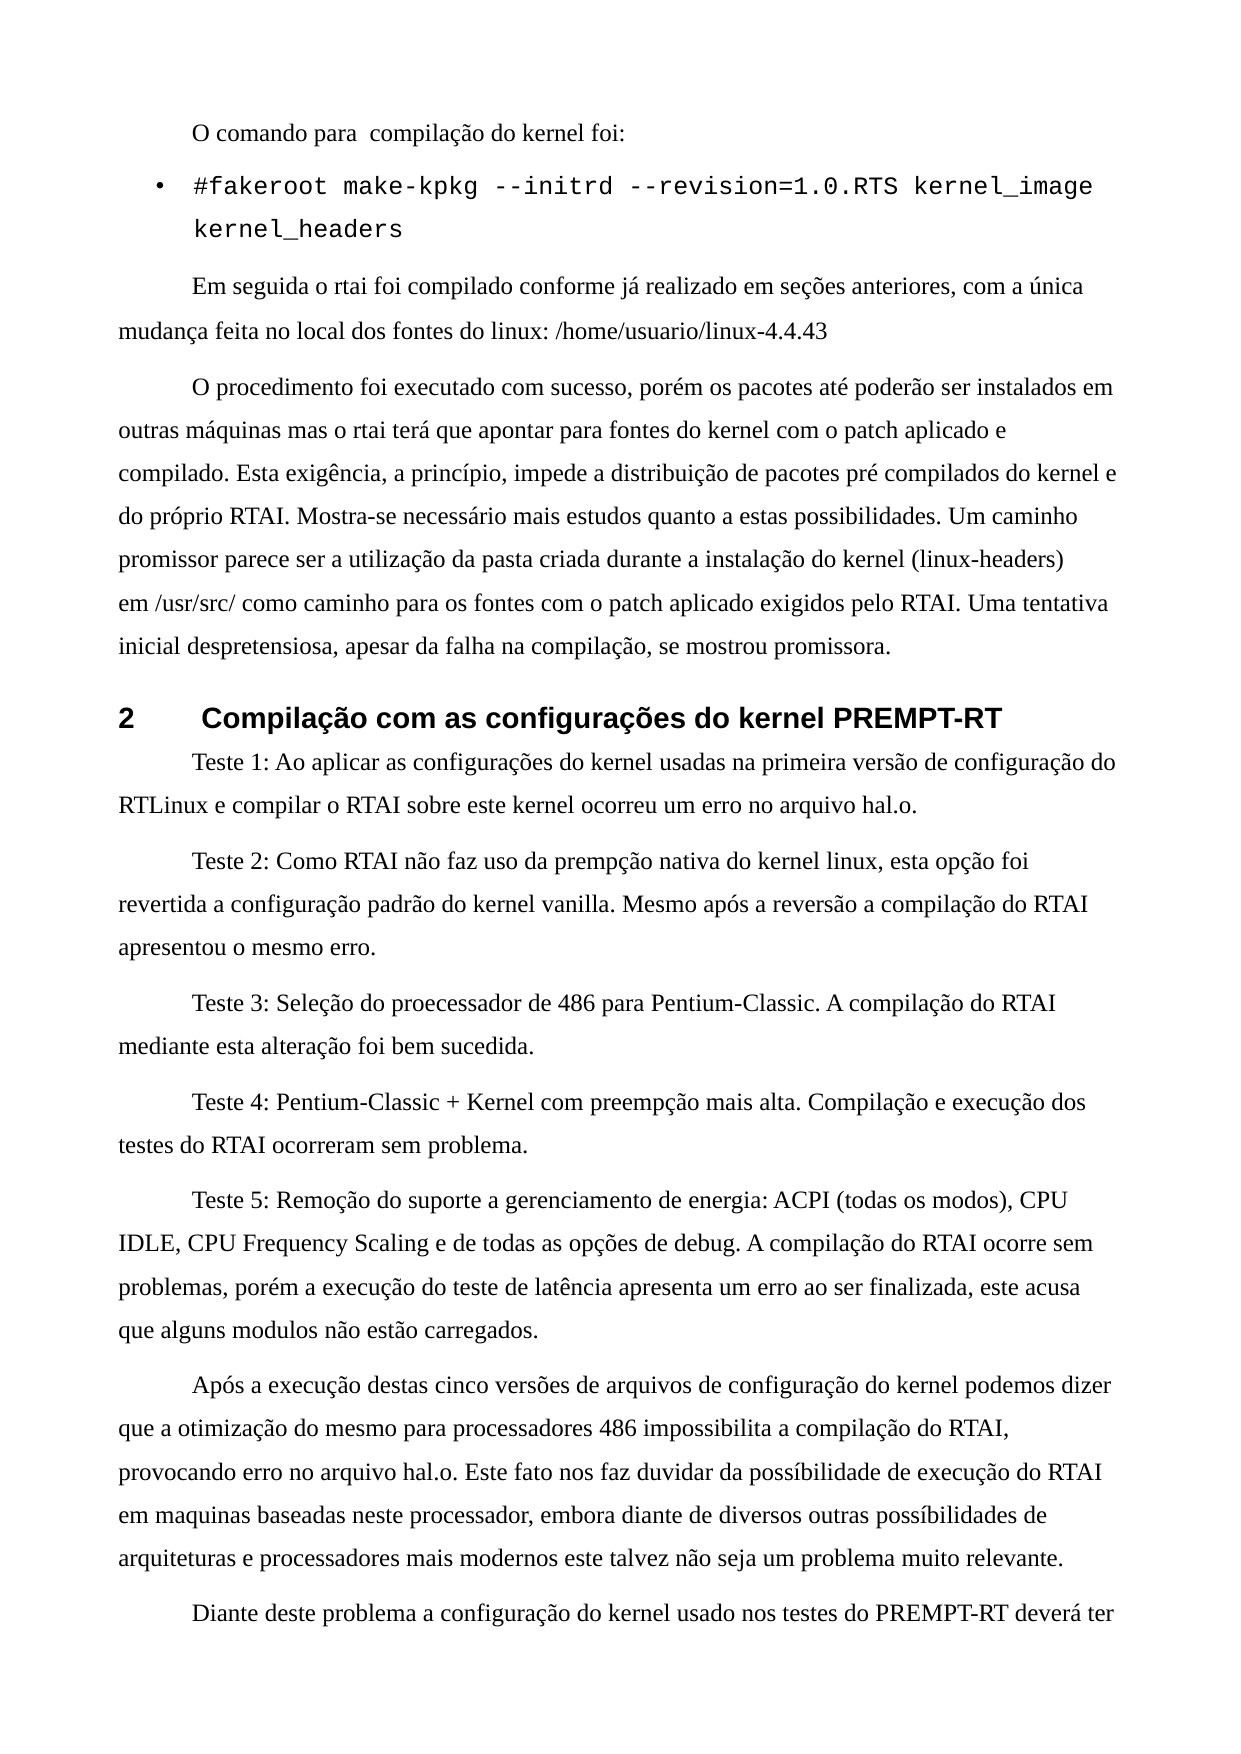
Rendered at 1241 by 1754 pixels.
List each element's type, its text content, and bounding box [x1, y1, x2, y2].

text Teste 5: Remoção do suporte a gerenciamento de energia: ACPI (todas os modos), CPU IDLE, CPU Frequency Scaling e de todas as opções de debug. A compilação do RTAI ocorre sem problemas, porém a execução do teste de latência apresenta um erro ao ser finalizada, este acusa que alguns modulos não estão carregados. [118, 1185, 1122, 1343]
text Teste 2: Como RTAI não faz uso da prempção nativa do kernel linux, esta opção foi revertida a configuração padrão do kernel vanilla. Mesmo após a reversão a compilação do RTAI apresentou o mesmo erro. [118, 846, 1122, 961]
text Teste 4: Pentium-Classic + Kernel com preempção mais alta. Compilação e execução dos testes do RTAI ocorreram sem problema. [118, 1087, 1122, 1158]
list #fakeroot make-kpkg --initrd --revision=1.0.RTS kernel_image kernel_headers [156, 174, 1122, 244]
text Teste 3: Seleção do proecessador de 486 para Pentium-Classic. A compilação do RTAI mediante esta alteração foi bem sucedida. [118, 988, 1122, 1060]
text Após a execução destas cinco versões de arquivos de configuração do kernel podemos dizer que a otimização do mesmo para processadores 486 impossibilita a compilação do RTAI, provocando erro no arquivo hal.o. Este fato nos faz duvidar da possíbilidade de execução do RTAI em maquinas baseadas neste processador, embora diante de diversos outras possíbilidades de arquiteturas e processadores mais modernos este talvez não seja um problema muito relevante. [118, 1370, 1122, 1572]
text Teste 1: Ao aplicar as configurações do kernel usadas na primeira versão de configuração do RTLinux e compilar o RTAI sobre este kernel ocorreu um erro no arquivo hal.o. [118, 747, 1122, 819]
text Diante deste problema a configuração do kernel usado nos testes do PREMPT-RT deverá ter [118, 1598, 1122, 1627]
text Em seguida o rtai foi compilado conforme já realizado em seções anteriores, com a única mudança feita no local dos fontes do linux: /home/usuario/linux-4.4.43 [118, 271, 1122, 345]
subtitle Compilação com as configurações do kernel PREMPT-RT [118, 701, 1122, 735]
text O procedimento foi executado com sucesso, porém os pacotes até poderão ser instalados em outras máquinas mas o rtai terá que apontar para fontes do kernel com o patch aplicado e compilado. Esta exigência, a princípio, impede a distribuição de pacotes pré compilados do kernel e do próprio RTAI. Mostra-se necessário mais estudos quanto a estas possibilidades. Um caminho promissor parece ser a utilização da pasta criada durante a instalação do kernel (linux-headers) em /usr/src/ como caminho para os fontes com o patch aplicado exigidos pelo RTAI. Uma tentativa inicial despretensiosa, apesar da falha na compilação, se mostrou promissora. [118, 372, 1122, 659]
text O comando para compilação do kernel foi: [118, 118, 1122, 147]
